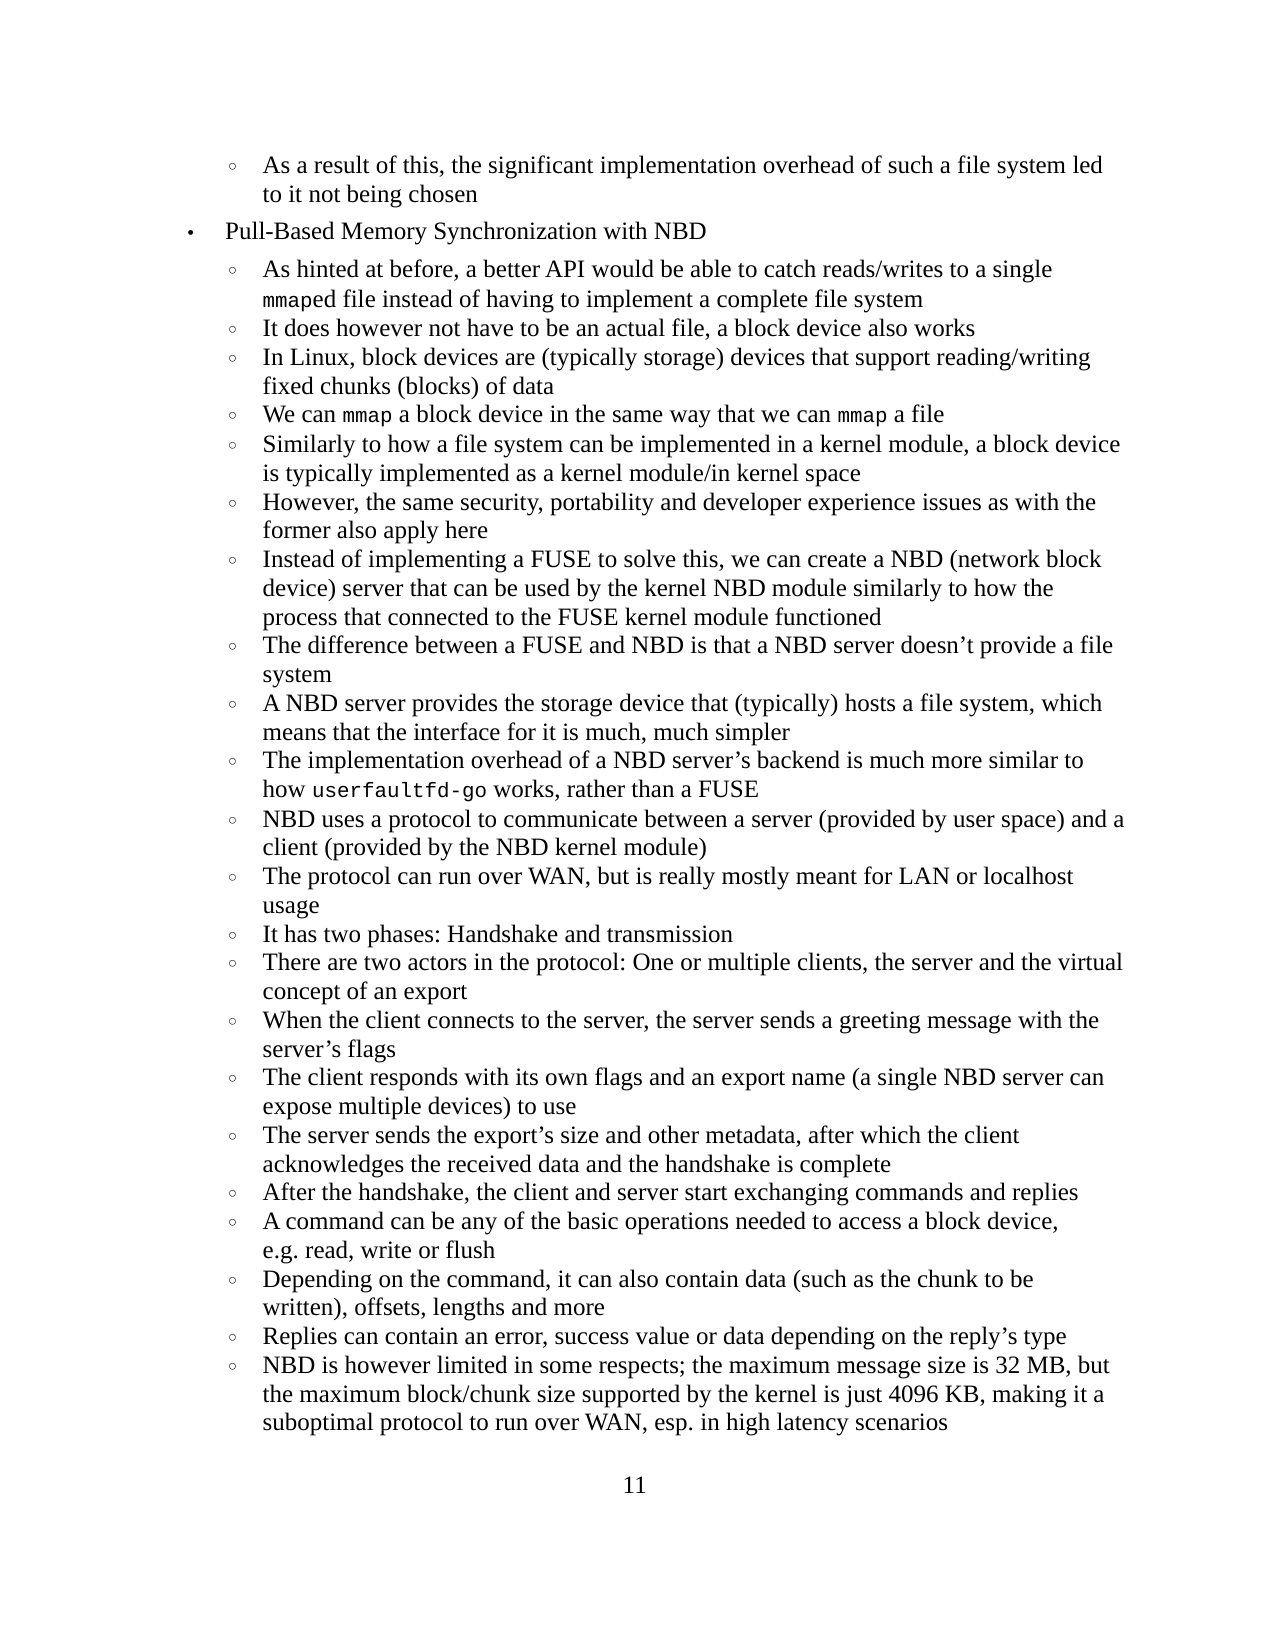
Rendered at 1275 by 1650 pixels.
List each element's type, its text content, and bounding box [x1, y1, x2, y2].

list The difference between a FUSE and NBD is that a NBD server doesn’t provide a file system [225, 630, 1125, 688]
list It does however not have to be an actual file, a block device also works [225, 313, 1125, 342]
list Depending on the command, it can also contain data (such as the chunk to be written), offsets, lengths and more [225, 1264, 1125, 1321]
list A command can be any of the basic operations needed to access a block device, e.g. read, write or flush [225, 1206, 1125, 1264]
list However, the same security, portability and developer experience issues as with the former also apply here [225, 487, 1125, 544]
list Replies can contain an error, success value or data depending on the reply’s type [225, 1321, 1125, 1350]
list We can mmap a block device in the same way that we can mmap a file [225, 399, 1125, 429]
list As hinted at before, a better API would be able to catch reads/writes to a single mmaped file instead of having to implement a complete file system [225, 254, 1125, 313]
list There are two actors in the protocol: One or multiple clients, the server and the virtual concept of an export [225, 947, 1125, 1005]
list The server sends the export’s size and other metadata, after which the client acknowledges the received data and the handshake is complete [225, 1120, 1125, 1177]
list NBD uses a protocol to communicate between a server (provided by user space) and a client (provided by the NBD kernel module) [225, 804, 1125, 861]
list Similarly to how a file system can be implemented in a kernel module, a block device is typically implemented as a kernel module/in kernel space [225, 429, 1125, 487]
list As a result of this, the significant implementation overhead of such a file system led to it not being chosen [225, 150, 1125, 207]
list In Linux, block devices are (typically storage) devices that support reading/writing fixed chunks (blocks) of data [225, 342, 1125, 399]
list NBD is however limited in some respects; the maximum message size is 32 MB, but the maximum block/chunk size supported by the kernel is just 4096 KB, making it a suboptimal protocol to run over WAN, esp. in high latency scenarios [225, 1350, 1125, 1436]
list A NBD server provides the storage device that (typically) hosts a file system, which means that the interface for it is much, much simpler [225, 688, 1125, 745]
list When the client connects to the server, the server sends a greeting message with the server’s flags [225, 1005, 1125, 1062]
list After the handshake, the client and server start exchanging commands and replies [225, 1177, 1125, 1206]
list The client responds with its own flags and an export name (a single NBD server can expose multiple devices) to use [225, 1062, 1125, 1120]
list Instead of implementing a FUSE to solve this, we can create a NBD (network block device) server that can be used by the kernel NBD module similarly to how the process that connected to the FUSE kernel module functioned [225, 544, 1125, 630]
list The implementation overhead of a NBD server’s backend is much more similar to how userfaultfd-go works, rather than a FUSE [225, 745, 1125, 804]
list It has two phases: Handshake and transmission [225, 919, 1125, 947]
list The protocol can run over WAN, but is really mostly meant for LAN or localhost usage [225, 861, 1125, 919]
list Pull-Based Memory Synchronization with NBD [187, 216, 1125, 245]
